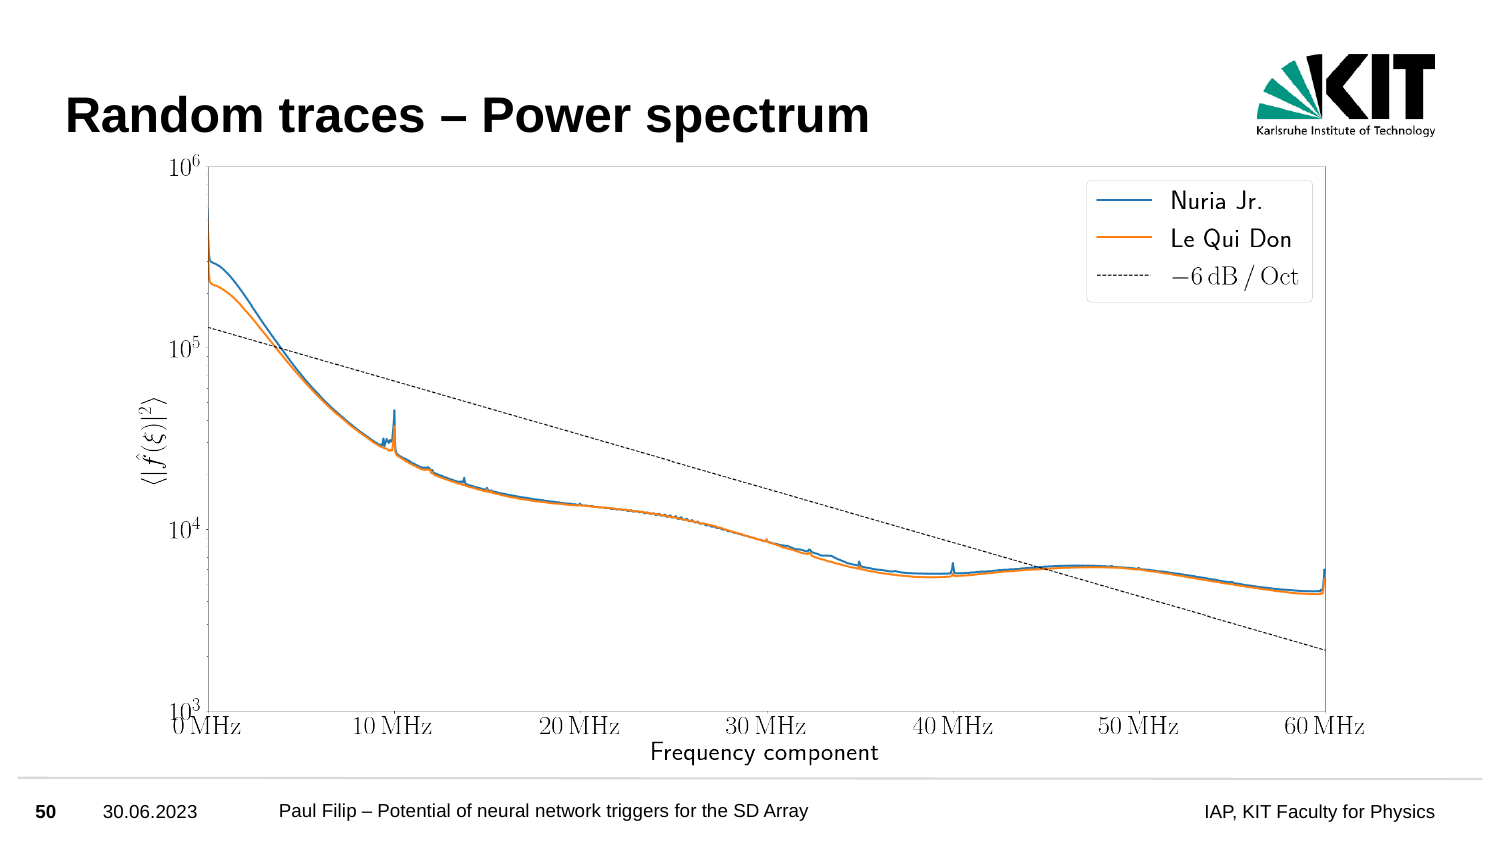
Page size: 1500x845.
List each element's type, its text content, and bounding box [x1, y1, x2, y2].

slide_number 30.06.2023 [102, 778, 272, 844]
title Random traces – Power spectrum [64, 48, 1192, 144]
slide_number 4 [35, 778, 89, 844]
picture [130, 152, 1370, 770]
picture [1257, 54, 1435, 137]
